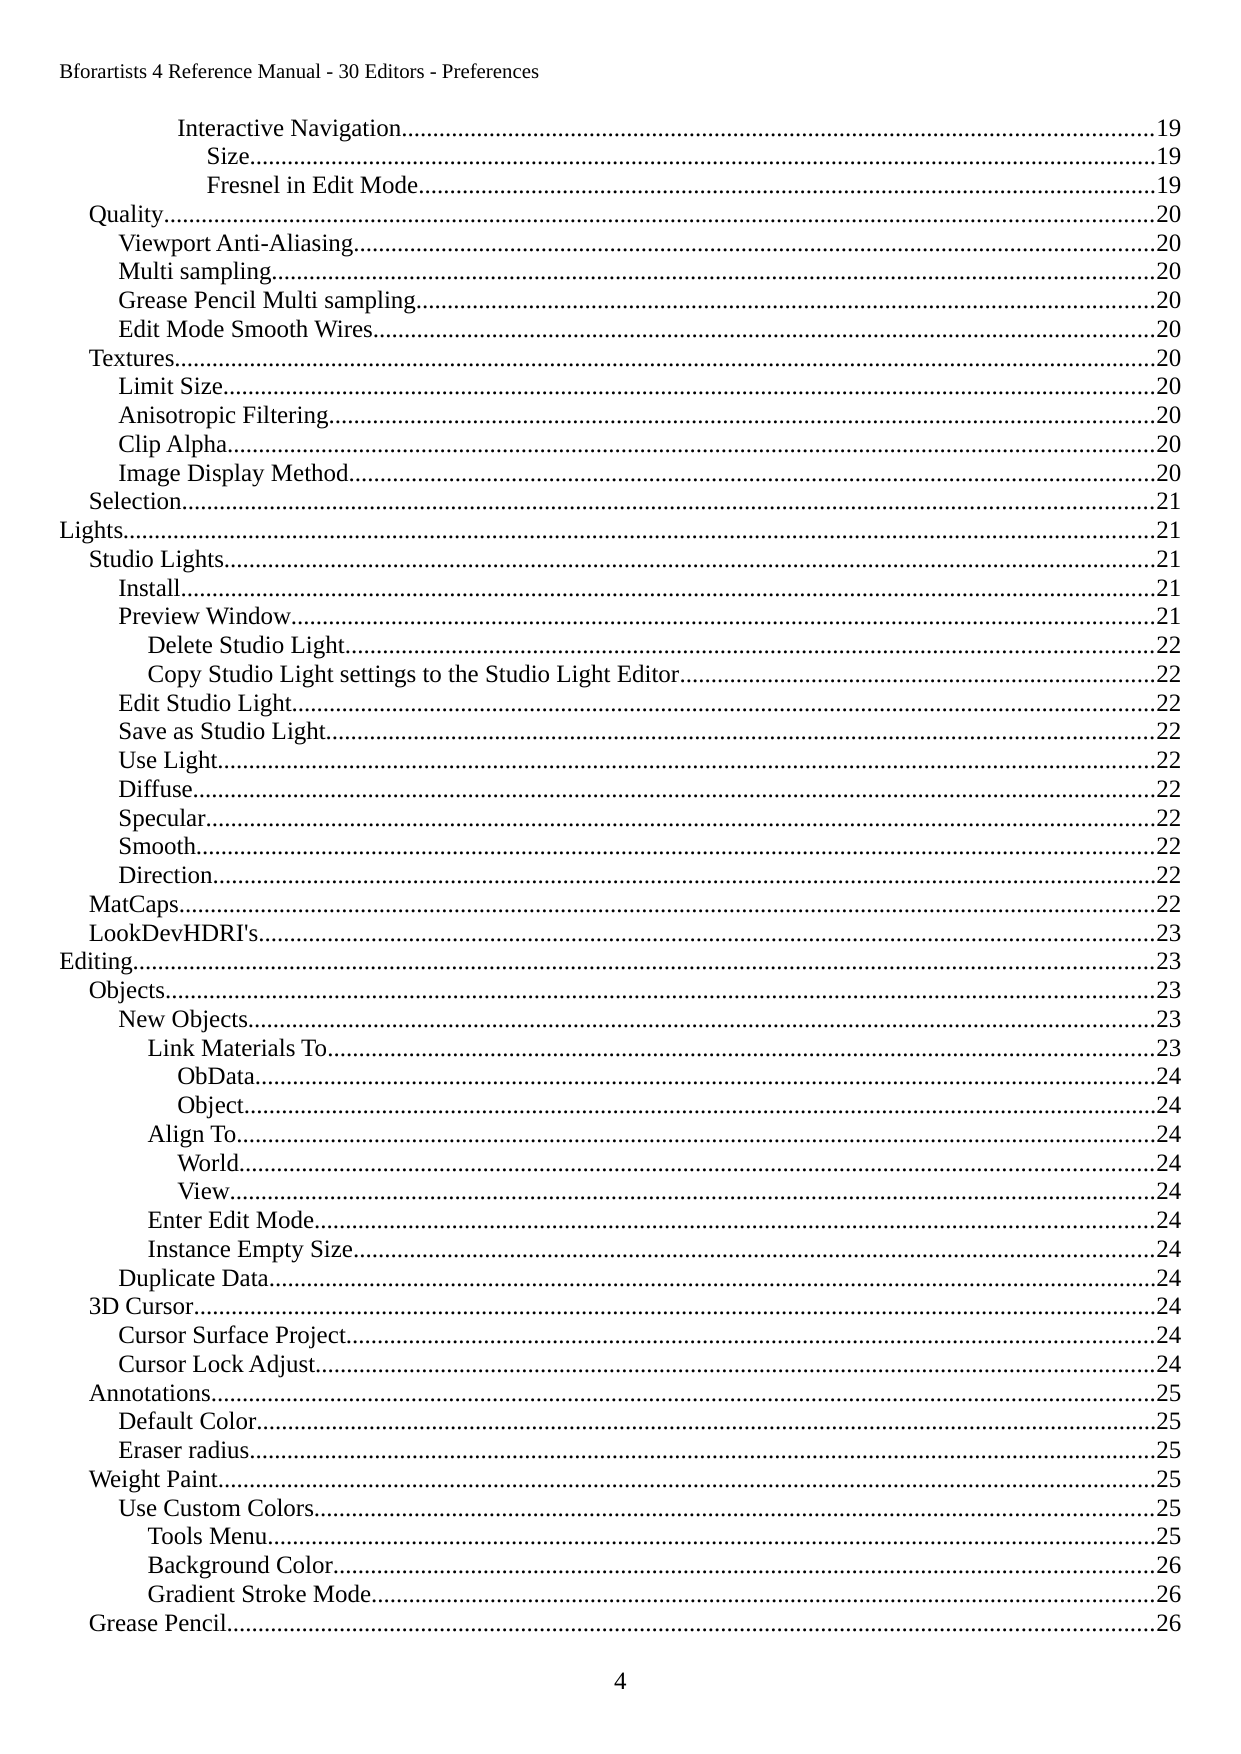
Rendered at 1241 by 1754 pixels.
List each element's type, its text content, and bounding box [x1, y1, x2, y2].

text Duplicate Data 24 [118, 1263, 1181, 1291]
text Link Materials To 23 [147, 1033, 1181, 1061]
text Clip Alpha 20 [118, 429, 1181, 458]
text Smooth 22 [118, 831, 1181, 860]
text Default Color 25 [118, 1406, 1181, 1435]
text Interactive Navigation 19 [177, 113, 1181, 141]
text Instance Empty Size 24 [147, 1234, 1181, 1263]
text Selection 21 [88, 486, 1181, 515]
text Delete Studio Light 22 [147, 630, 1181, 659]
text Copy Studio Light settings to the Studio Light Editor 22 [147, 659, 1181, 688]
text Studio Lights 21 [88, 544, 1181, 573]
text Objects 23 [88, 975, 1181, 1004]
text Weight Paint 25 [88, 1464, 1181, 1493]
text Viewport Anti-Aliasing 20 [118, 228, 1181, 256]
text Object 24 [177, 1090, 1181, 1119]
text Edit Studio Light 22 [118, 688, 1181, 716]
text Direction 22 [118, 860, 1181, 889]
text Limit Size 20 [118, 371, 1181, 400]
text Align To 24 [147, 1119, 1181, 1148]
text New Objects 23 [118, 1004, 1181, 1033]
text Grease Pencil 26 [88, 1608, 1181, 1636]
text Cursor Surface Project 24 [118, 1320, 1181, 1349]
text Image Display Method 20 [118, 458, 1181, 486]
text Save as Studio Light 22 [118, 716, 1181, 745]
text Anisotropic Filtering 20 [118, 400, 1181, 429]
text Quality 20 [88, 199, 1181, 228]
text Background Color 26 [147, 1550, 1181, 1579]
text Lights 21 [59, 515, 1181, 544]
text Size 19 [206, 141, 1181, 170]
text World 24 [177, 1148, 1181, 1176]
text Eraser radius 25 [118, 1435, 1181, 1464]
text Specular 22 [118, 803, 1181, 831]
text Multi sampling 20 [118, 256, 1181, 285]
text ObData 24 [177, 1061, 1181, 1090]
text Enter Edit Mode 24 [147, 1205, 1181, 1234]
text Edit Mode Smooth Wires 20 [118, 314, 1181, 343]
text 3D Cursor 24 [88, 1291, 1181, 1320]
text MatCaps 22 [88, 889, 1181, 918]
text LookDevHDRI's 23 [88, 918, 1181, 946]
text Diffuse 22 [118, 774, 1181, 803]
text Use Light 22 [118, 745, 1181, 774]
text Grease Pencil Multi sampling 20 [118, 285, 1181, 314]
text Annotations 25 [88, 1378, 1181, 1406]
text Editing 23 [59, 946, 1181, 975]
text Fresnel in Edit Mode 19 [206, 170, 1181, 199]
text View 24 [177, 1176, 1181, 1205]
text Tools Menu 25 [147, 1521, 1181, 1550]
text Install 21 [118, 573, 1181, 601]
text Textures 20 [88, 343, 1181, 371]
text Preview Window 21 [118, 601, 1181, 630]
text Cursor Lock Adjust 24 [118, 1349, 1181, 1378]
text Gradient Stroke Mode 26 [147, 1579, 1181, 1608]
text Use Custom Colors 25 [118, 1493, 1181, 1521]
